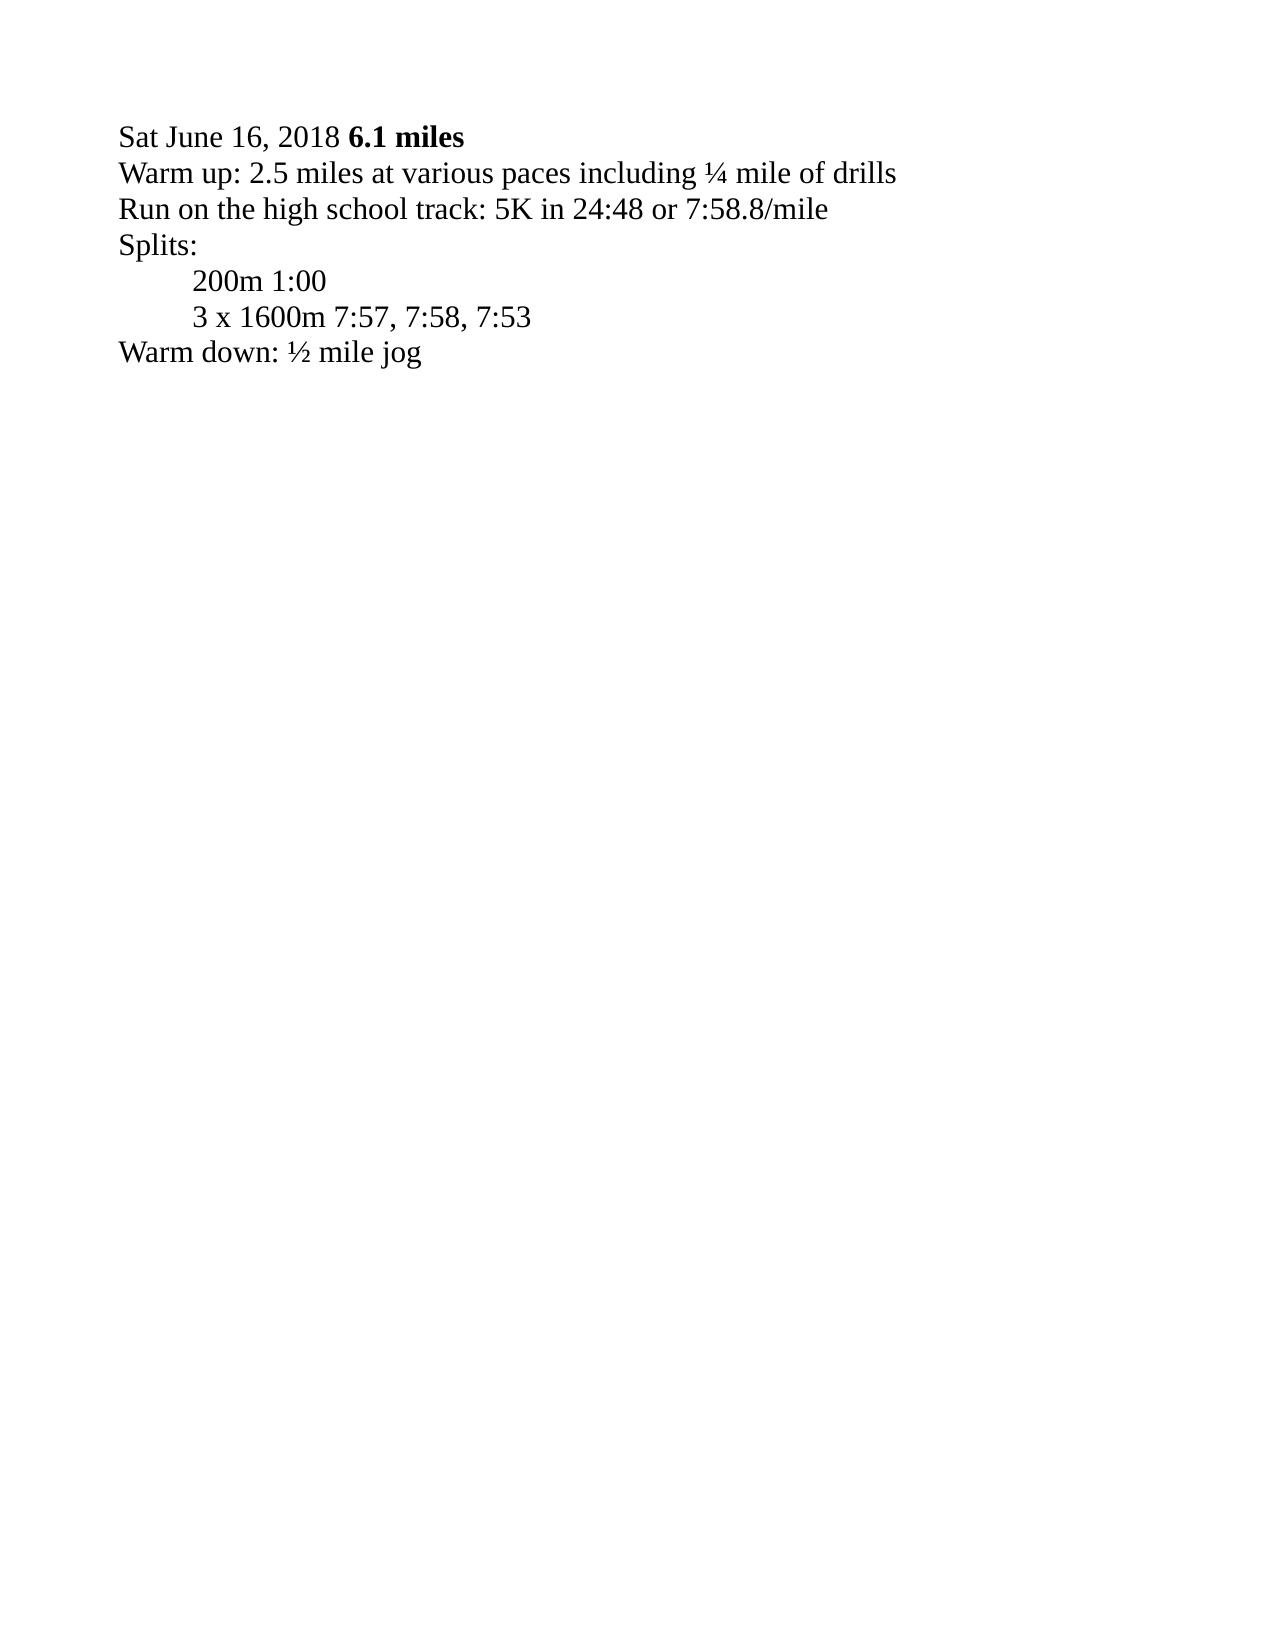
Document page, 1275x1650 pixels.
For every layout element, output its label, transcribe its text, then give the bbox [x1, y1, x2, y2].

text Run on the high school track: 5K in 24:48 or 7:58.8/mile [118, 190, 1161, 226]
text Splits: [118, 226, 1161, 262]
text Warm up: 2.5 miles at various paces including ¼ mile of drills [118, 154, 1161, 190]
text 200m 1:00 [118, 262, 1161, 298]
text Sat June 16, 2018 6.1 miles [118, 118, 1161, 154]
text 3 x 1600m 7:57, 7:58, 7:53 [118, 298, 1161, 334]
text Warm down: ½ mile jog [118, 334, 1161, 370]
